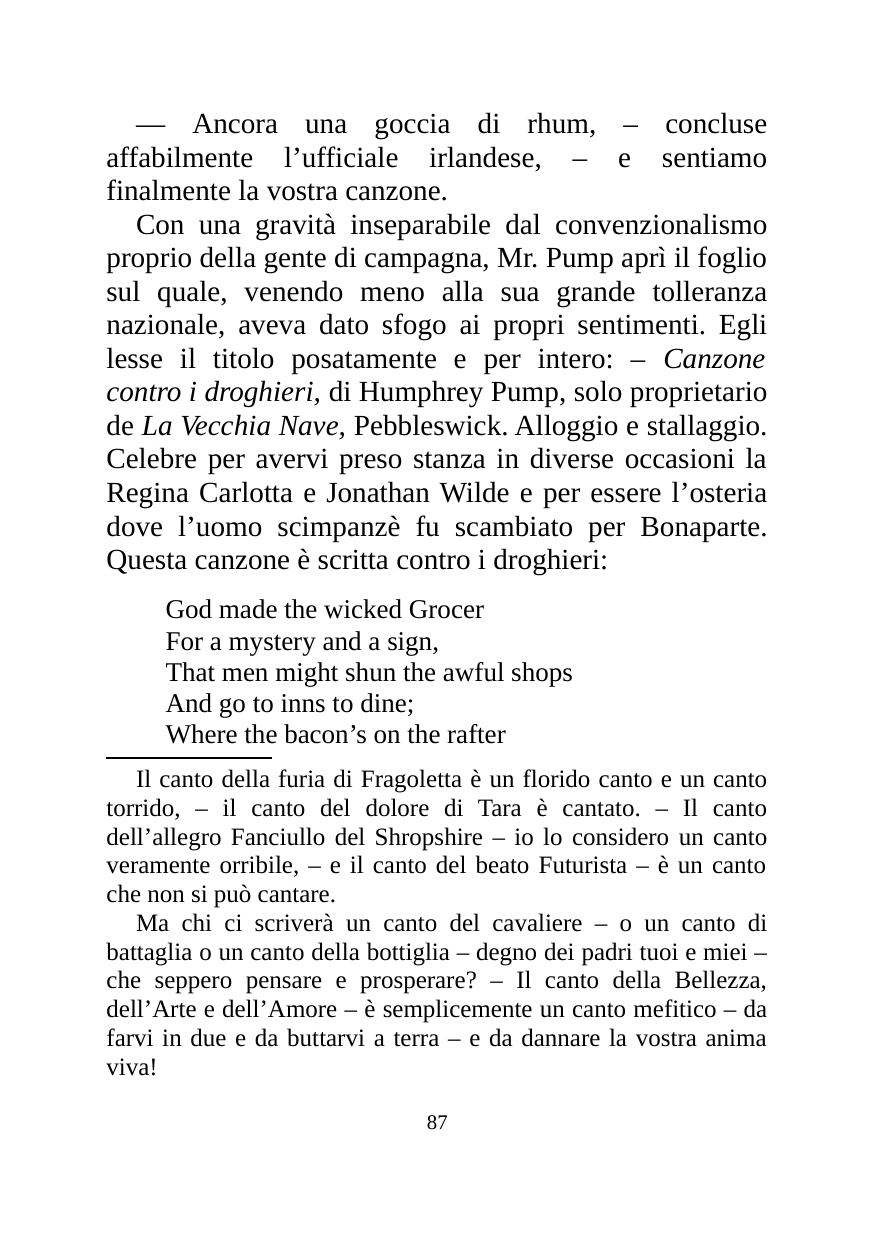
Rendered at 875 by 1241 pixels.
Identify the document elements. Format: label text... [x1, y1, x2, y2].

text Con una gravità inseparabile dal convenzionalismo proprio della gente di campagna, Mr. Pump aprì il foglio sul quale, venendo meno alla sua grande tolleranza nazionale, aveva dato sfogo ai propri sentimenti. Egli lesse il titolo posatamente e per intero: – Canzone contro i droghieri, di Humphrey Pump, solo proprietario de La Vecchia Nave, Pebbleswick. Alloggio e stallaggio. Celebre per avervi preso stanza in diverse occasioni la Regina Carlotta e Jonathan Wilde e per essere l’osteria dove l’uomo scimpanzè fu scambiato per Bonaparte. Questa canzone è scritta contro i droghieri: [106, 207, 768, 576]
text — Ancora una goccia di rhum, – concluse affabilmente l’ufficiale irlandese, – e sentiamo finalmente la vostra canzone. [106, 106, 768, 207]
text Ma chi ci scriverà un canto del cavaliere – o un canto di battaglia o un canto della bottiglia – degno dei padri tuoi e miei – che seppero pensare e prosperare? – Il canto della Bellezza, dell’Arte e dell’Amore – è semplicemente un canto mefitico – da farvi in due e da buttarvi a terra – e da dannare la vostra anima viva! [106, 908, 768, 1080]
text Il canto della furia di Fragoletta è un florido canto e un canto torrido, – il canto del dolore di Tara è cantato. – Il canto dell’allegro Fanciullo del Shropshire – io lo considero un canto veramente orribile, – e il canto del beato Futurista – è un canto che non si può cantare. [106, 764, 768, 908]
text God made the wicked Grocer For a mystery and a sign, That men might shun the awful shops And go to inns to dine; Where the bacon’s on the rafter [165, 593, 768, 749]
